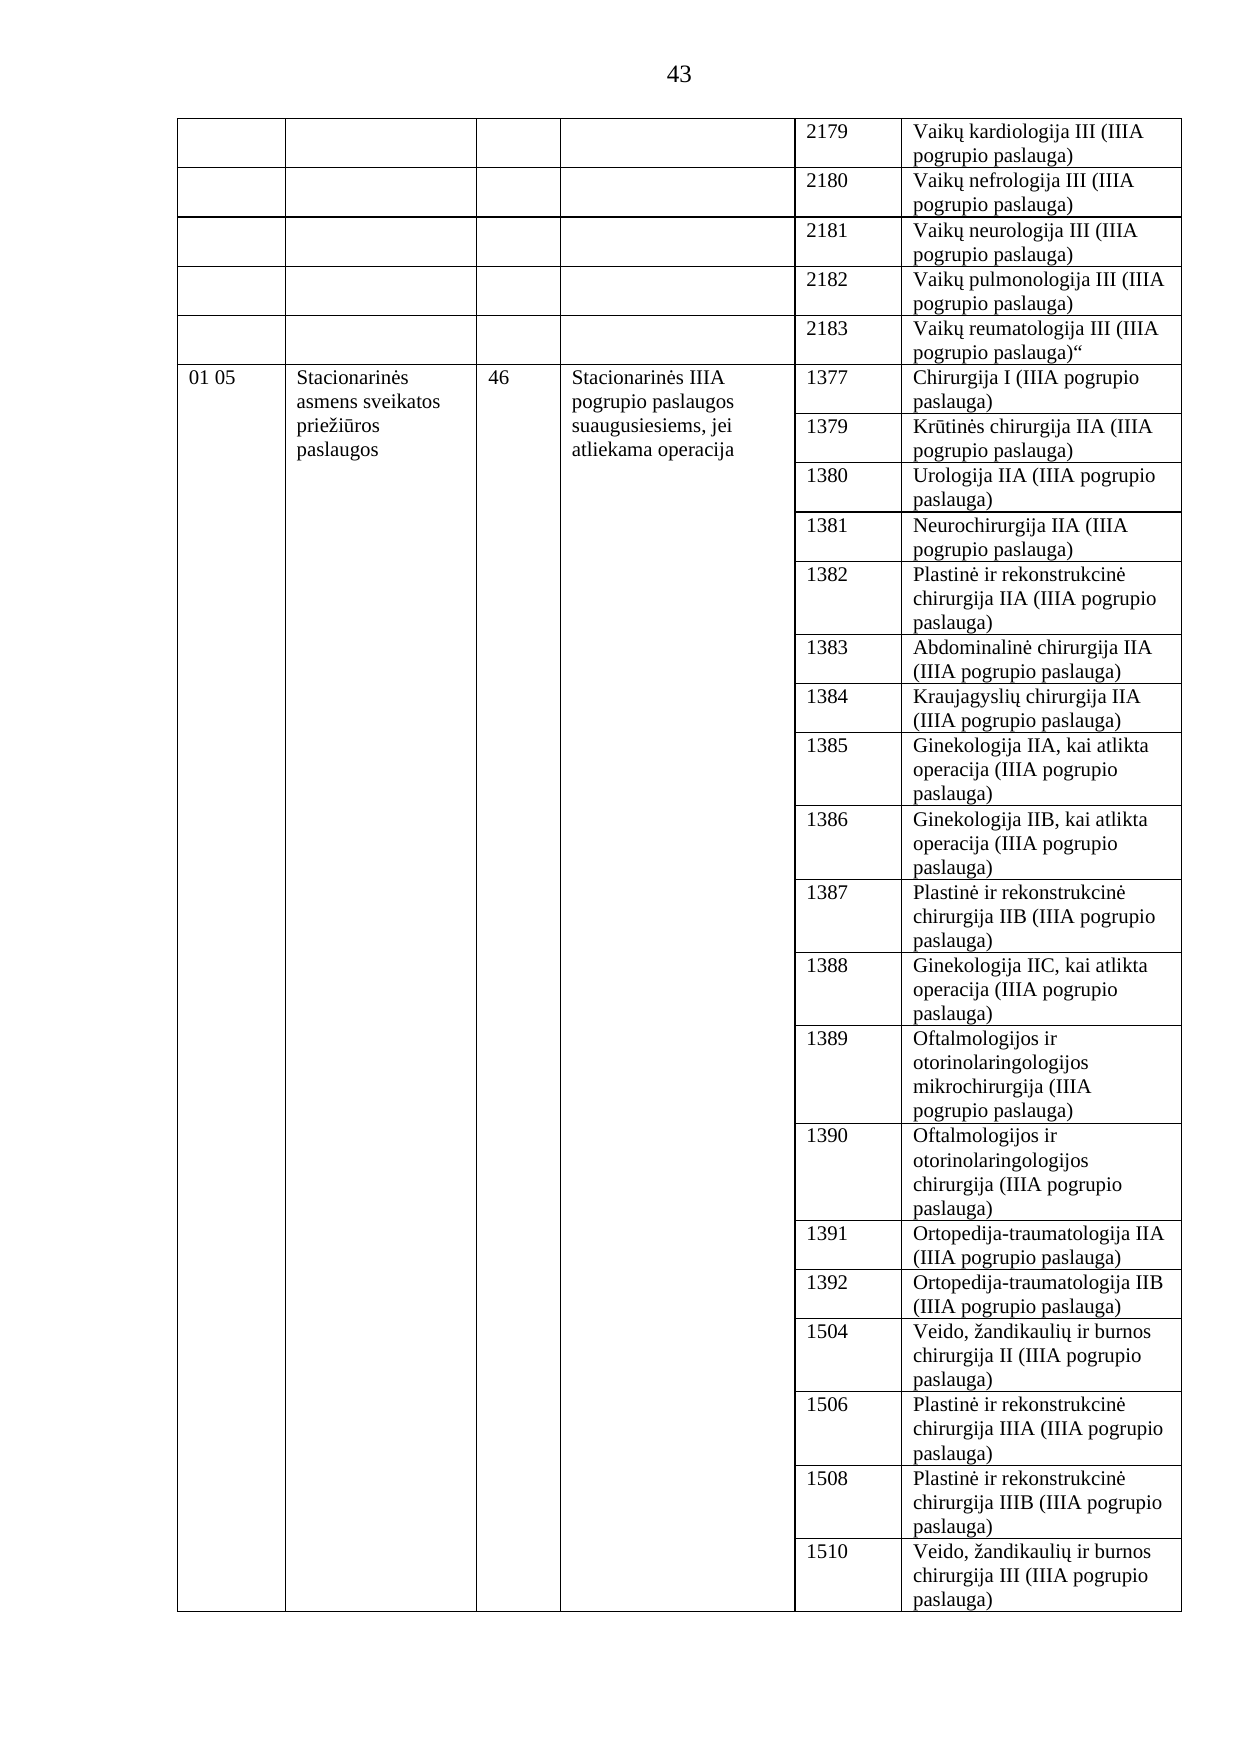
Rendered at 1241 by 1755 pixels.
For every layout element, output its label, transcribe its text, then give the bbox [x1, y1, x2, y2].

table_cell Ortopedija-traumatologija IIA (IIIA pogrupio paslauga) [902, 1221, 1181, 1269]
table_cell 2182 [796, 267, 901, 315]
table_cell Plastinė ir rekonstrukcinė chirurgija IIIA (IIIA pogrupio paslauga) [902, 1392, 1181, 1464]
table_cell 1504 [796, 1319, 901, 1391]
table_cell 1383 [796, 635, 901, 683]
table_cell 2180 [796, 168, 901, 216]
table_cell [286, 267, 476, 315]
table_cell [561, 316, 794, 364]
table_cell 1380 [796, 463, 901, 511]
table_cell 2181 [796, 218, 901, 266]
table_cell 1379 [796, 414, 901, 462]
table_cell 1390 [796, 1124, 901, 1220]
table_cell Ginekologija IIA, kai atlikta operacija (IIIA pogrupio paslauga) [902, 733, 1181, 805]
table_cell [286, 316, 476, 364]
table_cell 1386 [796, 806, 901, 879]
table_cell 1389 [796, 1026, 901, 1122]
table_cell [561, 218, 794, 266]
table_cell [178, 119, 285, 167]
table_cell Ginekologija IIB, kai atlikta operacija (IIIA pogrupio paslauga) [902, 806, 1181, 879]
table_cell [477, 218, 560, 266]
table_cell [477, 267, 560, 315]
table_cell [477, 119, 560, 167]
table_cell [561, 119, 794, 167]
table_cell Urologija IIA (IIIA pogrupio paslauga) [902, 463, 1181, 511]
table_cell Oftalmologijos ir otorinolaringologijos chirurgija (IIIA pogrupio paslauga) [902, 1124, 1181, 1220]
table_cell Plastinė ir rekonstrukcinė chirurgija IIIB (IIIA pogrupio paslauga) [902, 1466, 1181, 1538]
table_cell Abdominalinė chirurgija IIA (IIIA pogrupio paslauga) [902, 635, 1181, 683]
table_cell [477, 168, 560, 216]
table_cell 1385 [796, 733, 901, 805]
table_cell 01 05 [178, 365, 285, 1611]
table_cell Stacionarinės asmens sveikatos priežiūros paslaugos [286, 365, 476, 1611]
table_cell Veido, žandikaulių ir burnos chirurgija III (IIIA pogrupio paslauga) [902, 1539, 1181, 1611]
table_cell [561, 267, 794, 315]
table_cell 1391 [796, 1221, 901, 1269]
table_cell 1388 [796, 953, 901, 1025]
table_cell Chirurgija I (IIIA pogrupio paslauga) [902, 365, 1181, 413]
table_cell Ortopedija-traumatologija IIB (IIIA pogrupio paslauga) [902, 1270, 1181, 1318]
table_cell Oftalmologijos ir otorinolaringologijos mikrochirurgija (IIIA pogrupio paslauga) [902, 1026, 1181, 1122]
table_cell Veido, žandikaulių ir burnos chirurgija II (IIIA pogrupio paslauga) [902, 1319, 1181, 1391]
table_cell 2179 [796, 119, 901, 167]
table_cell [178, 218, 285, 266]
table_cell 1508 [796, 1466, 901, 1538]
table_cell Krūtinės chirurgija IIA (IIIA pogrupio paslauga) [902, 414, 1181, 462]
table_cell Vaikų kardiologija III (IIIA pogrupio paslauga) [902, 119, 1181, 167]
table_cell Plastinė ir rekonstrukcinė chirurgija IIA (IIIA pogrupio paslauga) [902, 562, 1181, 634]
table_cell Vaikų nefrologija III (IIIA pogrupio paslauga) [902, 168, 1181, 216]
table_cell 1387 [796, 880, 901, 952]
table_cell Plastinė ir rekonstrukcinė chirurgija IIB (IIIA pogrupio paslauga) [902, 880, 1181, 952]
table_cell Kraujagyslių chirurgija IIA (IIIA pogrupio paslauga) [902, 684, 1181, 732]
table_cell 1377 [796, 365, 901, 413]
table_cell [286, 168, 476, 216]
table_cell 1392 [796, 1270, 901, 1318]
table_cell Ginekologija IIC, kai atlikta operacija (IIIA pogrupio paslauga) [902, 953, 1181, 1025]
table_cell 1506 [796, 1392, 901, 1464]
table_cell 1382 [796, 562, 901, 634]
table_cell Vaikų neurologija III (IIIA pogrupio paslauga) [902, 218, 1181, 266]
table_cell [178, 316, 285, 364]
table_cell [178, 267, 285, 315]
table_cell [477, 316, 560, 364]
table_cell Vaikų pulmonologija III (IIIA pogrupio paslauga) [902, 267, 1181, 315]
table_cell [286, 218, 476, 266]
table_cell 1384 [796, 684, 901, 732]
table_cell 1381 [796, 513, 901, 561]
table_cell Vaikų reumatologija III (IIIA pogrupio paslauga)“ [902, 316, 1181, 364]
table_cell [178, 168, 285, 216]
table_cell [561, 168, 794, 216]
table_cell 1510 [796, 1539, 901, 1611]
table_cell Neurochirurgija IIA (IIIA pogrupio paslauga) [902, 513, 1181, 561]
table_cell 2183 [796, 316, 901, 364]
table_cell 46 [477, 365, 560, 1611]
table_cell Stacionarinės IIIA pogrupio paslaugos suaugusiesiems, jei atliekama operacija [561, 365, 794, 1611]
table_cell [286, 119, 476, 167]
